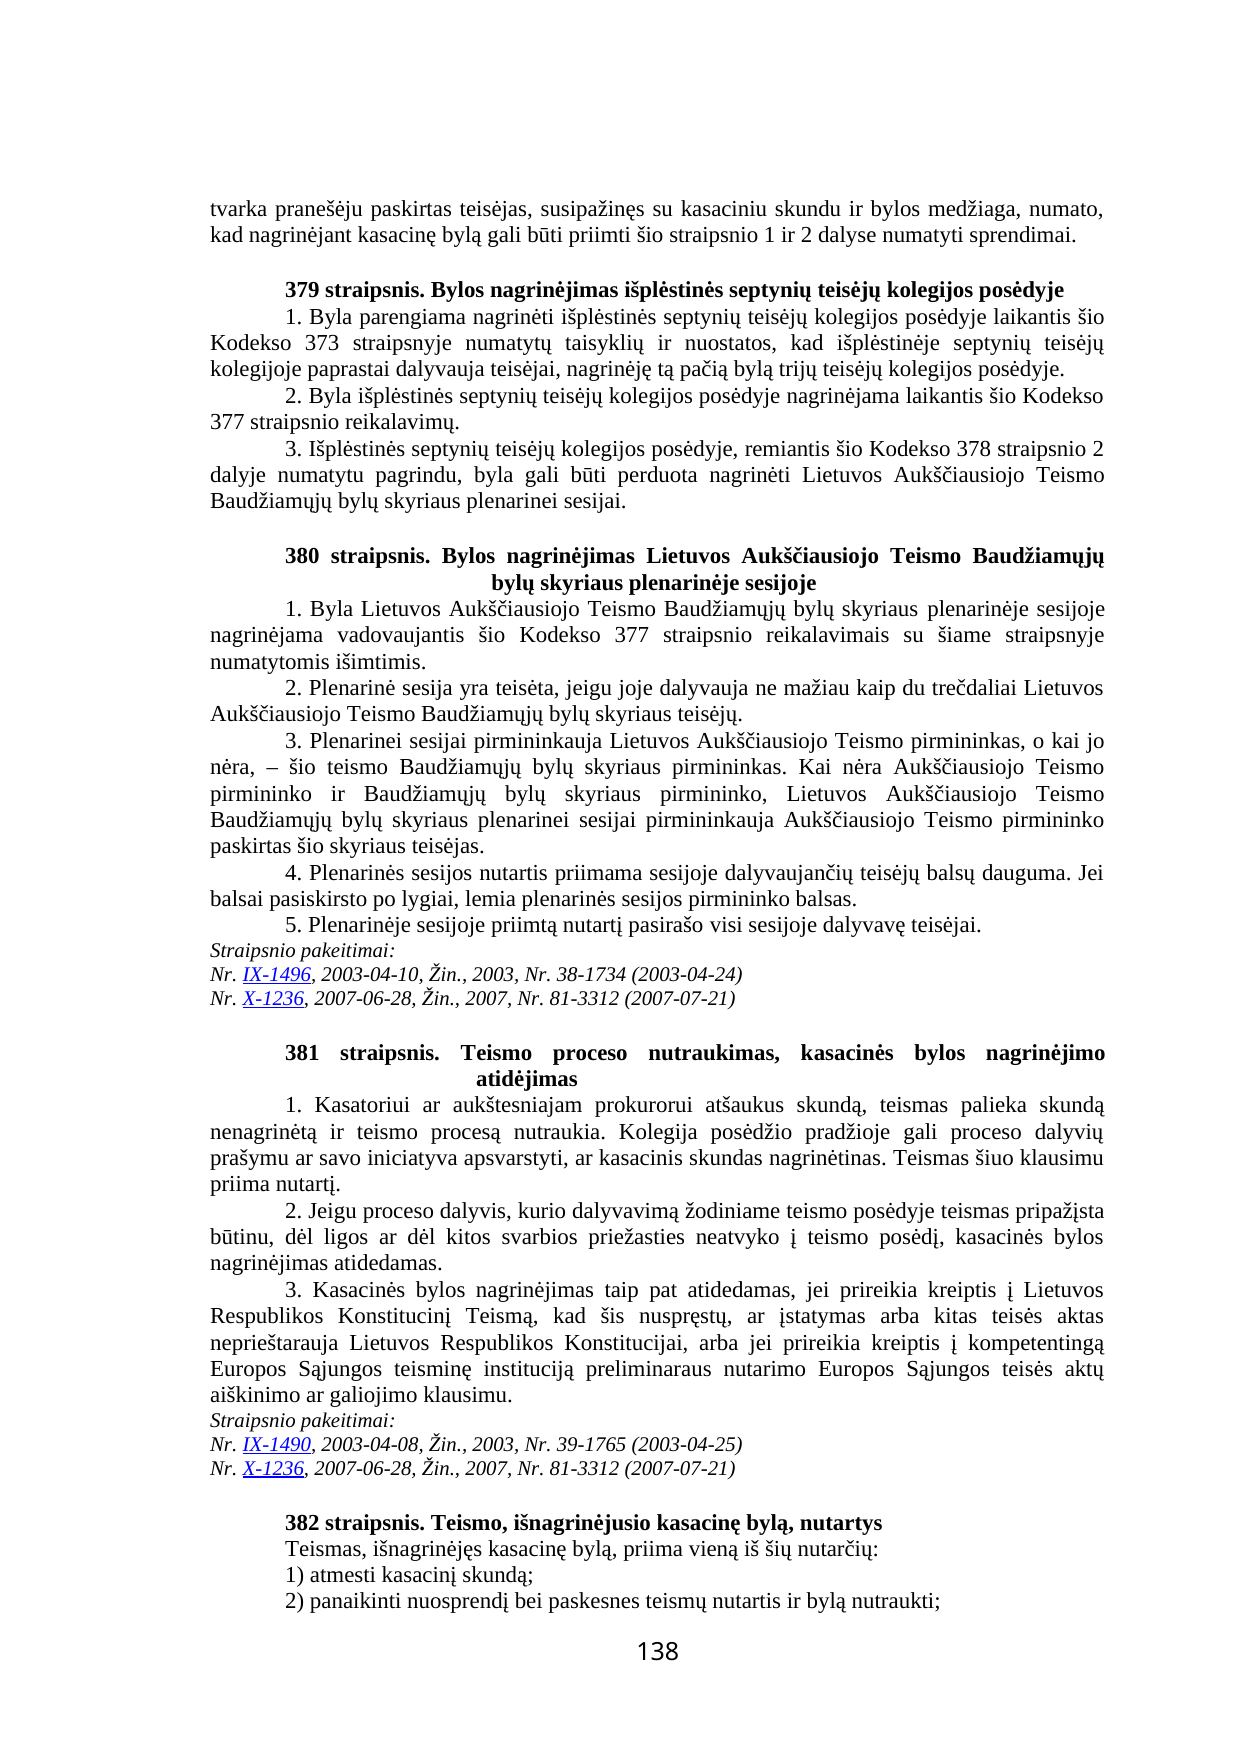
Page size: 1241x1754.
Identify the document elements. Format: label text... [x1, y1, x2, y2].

text Straipsnio pakeitimai: [210, 938, 1106, 962]
text 382 straipsnis. Teismo, išnagrinėjusio kasacinę bylą, nutartys [210, 1508, 1106, 1535]
text 379 straipsnis. Bylos nagrinėjimas išplėstinės septynių teisėjų kolegijos posėdyje [285, 276, 1106, 303]
text Nr. IX-1490, 2003-04-08, Žin., 2003, Nr. 39-1765 (2003-04-25) [210, 1432, 1106, 1456]
text 1. Byla Lietuvos Aukščiausiojo Teismo Baudžiamųjų bylų skyriaus plenarinėje sesijoje nagrinėjama vadovaujantis šio Kodekso 377 straipsnio reikalavimais su šiame straipsnyje numatytomis išimtimis. [210, 595, 1106, 674]
text 4. Plenarinės sesijos nutartis priimama sesijoje dalyvaujančių teisėjų balsų dauguma. Jei balsai pasiskirsto po lygiai, lemia plenarinės sesijos pirmininko balsas. [210, 859, 1106, 911]
text 5. Plenarinėje sesijoje priimtą nutartį pasirašo visi sesijoje dalyvavę teisėjai. [210, 911, 1106, 938]
text 3. Plenarinei sesijai pirmininkauja Lietuvos Aukščiausiojo Teismo pirmininkas, o kai jo nėra, – šio teismo Baudžiamųjų bylų skyriaus pirmininkas. Kai nėra Aukščiausiojo Teismo pirmininko ir Baudžiamųjų bylų skyriaus pirmininko, Lietuvos Aukščiausiojo Teismo Baudžiamųjų bylų skyriaus plenarinei sesijai pirmininkauja Aukščiausiojo Teismo pirmininko paskirtas šio skyriaus teisėjas. [210, 727, 1106, 859]
text Straipsnio pakeitimai: [210, 1408, 1106, 1432]
text 2. Jeigu proceso dalyvis, kurio dalyvavimą žodiniame teismo posėdyje teismas pripažįsta būtinu, dėl ligos ar dėl kitos svarbios priežasties neatvyko į teismo posėdį, kasacinės bylos nagrinėjimas atidedamas. [210, 1197, 1106, 1276]
text tvarka pranešėju paskirtas teisėjas, susipažinęs su kasaciniu skundu ir bylos medžiaga, numato, kad nagrinėjant kasacinę bylą gali būti priimti šio straipsnio 1 ir 2 dalyse numatyti sprendimai. [210, 195, 1106, 248]
text 2. Plenarinė sesija yra teisėta, jeigu joje dalyvauja ne mažiau kaip du trečdaliai Lietuvos Aukščiausiojo Teismo Baudžiamųjų bylų skyriaus teisėjų. [210, 674, 1106, 727]
text 2) panaikinti nuosprendį bei paskesnes teismų nutartis ir bylą nutraukti; [210, 1588, 1106, 1614]
text 380 straipsnis. Bylos nagrinėjimas Lietuvos Aukščiausiojo Teismo Baudžiamųjų bylų skyriaus plenarinėje sesijoje [285, 542, 1106, 595]
text 381 straipsnis. Teismo proceso nutraukimas, kasacinės bylos nagrinėjimo atidėjimas [285, 1039, 1106, 1091]
text Nr. X-1236, 2007-06-28, Žin., 2007, Nr. 81-3312 (2007-07-21) [210, 1456, 1106, 1480]
text Teismas, išnagrinėjęs kasacinę bylą, priima vieną iš šių nutarčių: [210, 1535, 1106, 1561]
text 3. Kasacinės bylos nagrinėjimas taip pat atidedamas, jei prireikia kreiptis į Lietuvos Respublikos Konstitucinį Teismą, kad šis nuspręstų, ar įstatymas arba kitas teisės aktas neprieštarauja Lietuvos Respublikos Konstitucijai, arba jei prireikia kreiptis į kompetentingą Europos Sąjungos teisminę instituciją preliminaraus nutarimo Europos Sąjungos teisės aktų aiškinimo ar galiojimo klausimu. [210, 1276, 1106, 1408]
text 1. Byla parengiama nagrinėti išplėstinės septynių teisėjų kolegijos posėdyje laikantis šio Kodekso 373 straipsnyje numatytų taisyklių ir nuostatos, kad išplėstinėje septynių teisėjų kolegijoje paprastai dalyvauja teisėjai, nagrinėję tą pačią bylą trijų teisėjų kolegijos posėdyje. [210, 303, 1106, 382]
text 3. Išplėstinės septynių teisėjų kolegijos posėdyje, remiantis šio Kodekso 378 straipsnio 2 dalyje numatytu pagrindu, byla gali būti perduota nagrinėti Lietuvos Aukščiausiojo Teismo Baudžiamųjų bylų skyriaus plenarinei sesijai. [210, 434, 1106, 514]
text Nr. IX-1496, 2003-04-10, Žin., 2003, Nr. 38-1734 (2003-04-24) [210, 962, 1106, 986]
text 2. Byla išplėstinės septynių teisėjų kolegijos posėdyje nagrinėjama laikantis šio Kodekso 377 straipsnio reikalavimų. [210, 382, 1106, 434]
text 1) atmesti kasacinį skundą; [210, 1561, 1106, 1588]
text Nr. X-1236, 2007-06-28, Žin., 2007, Nr. 81-3312 (2007-07-21) [210, 986, 1106, 1010]
text 1. Kasatoriui ar aukštesniajam prokurorui atšaukus skundą, teismas palieka skundą nenagrinėtą ir teismo procesą nutraukia. Kolegija posėdžio pradžioje gali proceso dalyvių prašymu ar savo iniciatyva apsvarstyti, ar kasacinis skundas nagrinėtinas. Teismas šiuo klausimu priima nutartį. [210, 1091, 1106, 1197]
